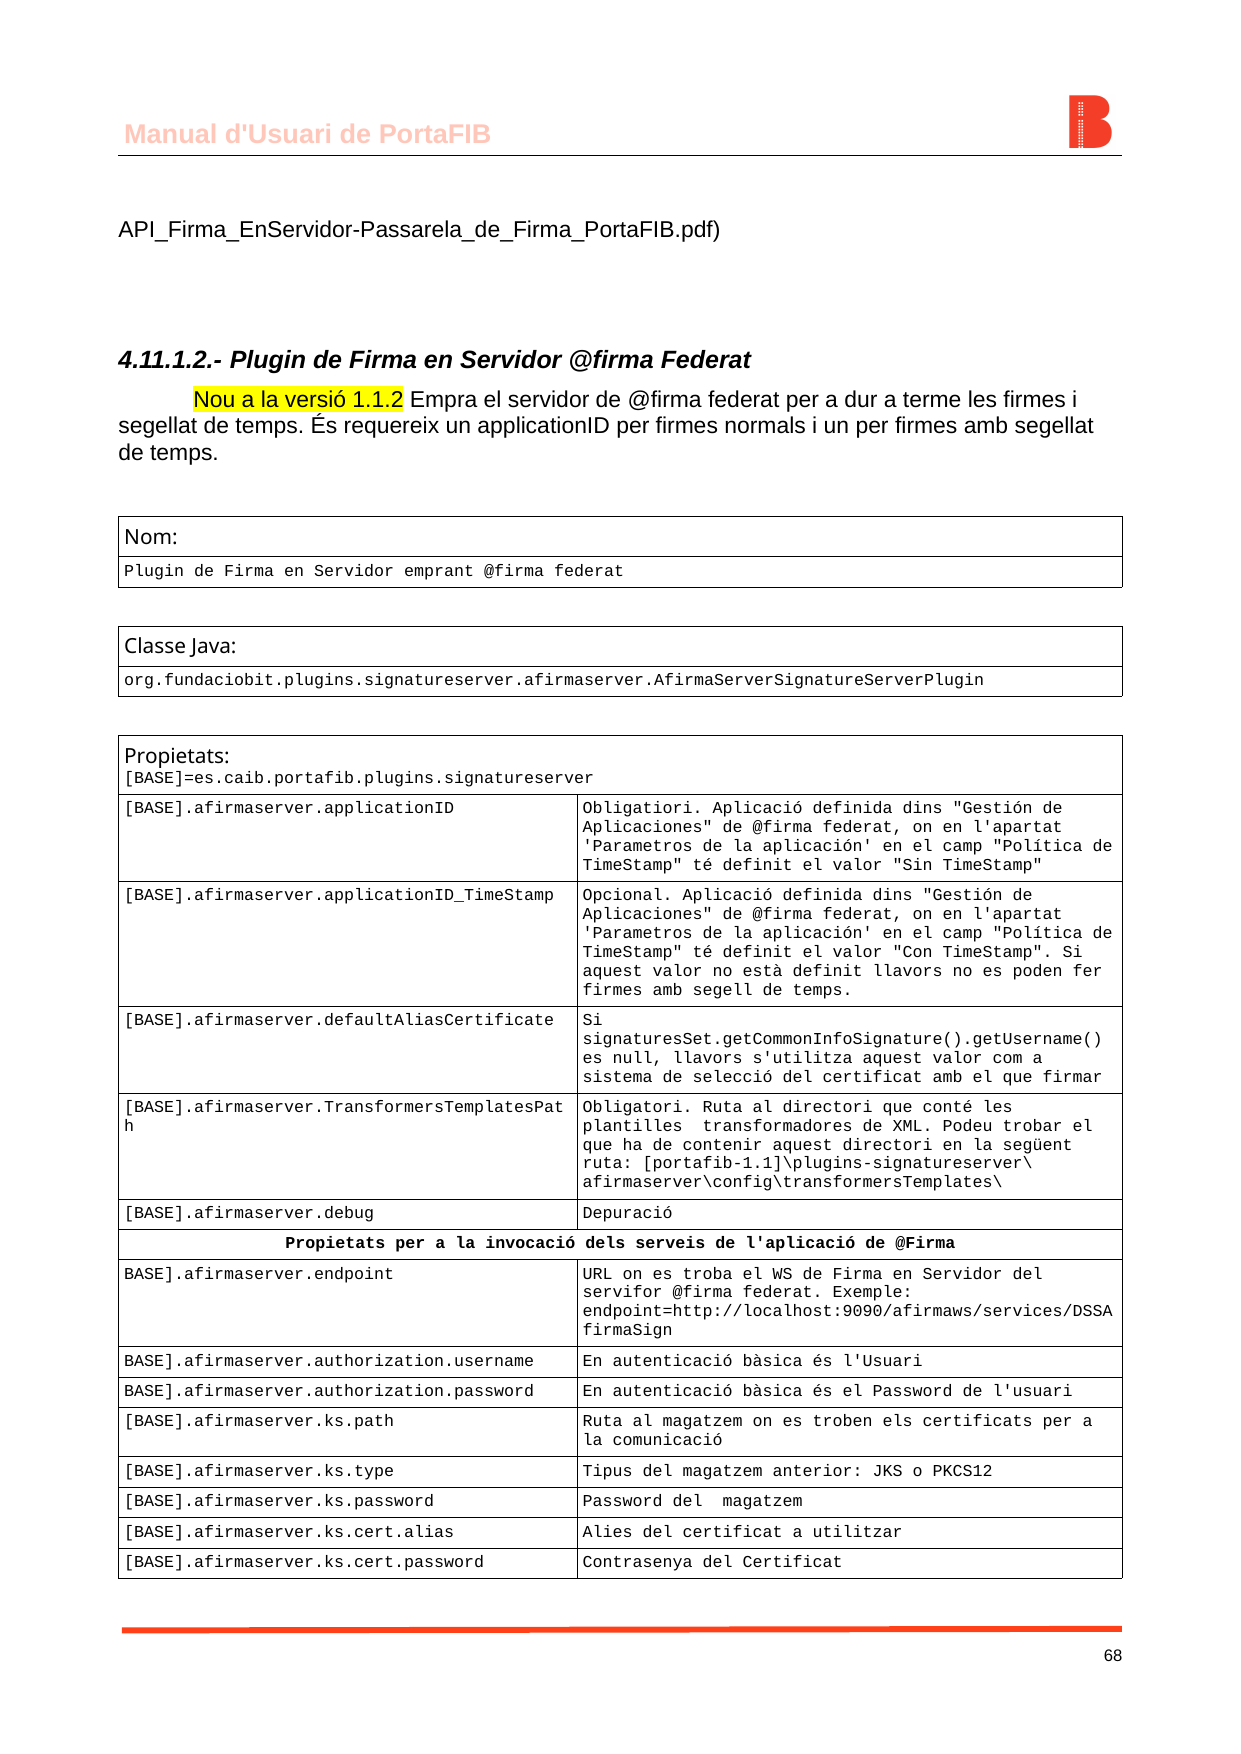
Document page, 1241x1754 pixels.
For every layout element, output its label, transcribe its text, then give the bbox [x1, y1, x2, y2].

table_cell [BASE].afirmaserver.TransformersTemplatesPath [119, 1094, 577, 1198]
table_cell Tipus del magatzem anterior: JKS o PKCS12 [578, 1457, 1122, 1487]
table_cell En autenticació bàsica és el Password de l'usuari [578, 1378, 1122, 1407]
table_cell Plugin de Firma en Servidor emprant @firma federat [119, 557, 1122, 587]
table_cell BASE].afirmaserver.endpoint [119, 1260, 577, 1346]
table_cell [BASE].afirmaserver.debug [119, 1200, 577, 1229]
table_cell BASE].afirmaserver.authorization.password [119, 1378, 577, 1407]
table_cell [BASE].afirmaserver.ks.cert.alias [119, 1518, 577, 1548]
table_cell [BASE].afirmaserver.defaultAliasCertificate [119, 1007, 577, 1093]
table_cell Password del magatzem [578, 1488, 1122, 1517]
table_cell Depuració [578, 1200, 1122, 1229]
table_cell Ruta al magatzem on es troben els certificats per a la comunicació [578, 1408, 1122, 1456]
table_cell [BASE].afirmaserver.applicationID [119, 795, 577, 881]
table_cell Contrasenya del Certificat [578, 1549, 1122, 1578]
table_cell URL on es troba el WS de Firma en Servidor del servifor @firma federat. Exemple: endpoint=http://localhost:9090/afirmaws/services/DSSAfirmaSign [578, 1260, 1122, 1346]
table_header Nom: [119, 517, 1122, 556]
table_cell [BASE].afirmaserver.applicationID_TimeStamp [119, 882, 577, 1006]
text API_Firma_EnServidor-Passarela_de_Firma_PortaFIB.pdf) [118, 216, 1122, 242]
table_cell Si signaturesSet.getCommonInfoSignature().getUsername() es null, llavors s'utilitza aquest valor com a sistema de selecció del certificat amb el que firmar [578, 1007, 1122, 1093]
table_cell Obligatori. Ruta al directori que conté les plantilles transformadores de XML. Podeu trobar el que ha de contenir aquest directori en la següent ruta: [portafib-1.1]\plugins-signatureserver\afirmaserver\config\transformersTemplates\ [578, 1094, 1122, 1198]
table_header Propietats: [BASE]=es.caib.portafib.plugins.signatureserver [119, 736, 1122, 794]
text Nou a la versió 1.1.2 Empra el servidor de @firma federat per a dur a terme les firmes i segellat de temps. És requereix un applicationID per firmes normals i un per firmes amb segellat de temps. [118, 386, 1122, 465]
table_cell [BASE].afirmaserver.ks.password [119, 1488, 577, 1517]
subtitle Plugin de Firma en Servidor @firma Federat [118, 345, 1122, 373]
table_cell Alies del certificat a utilitzar [578, 1518, 1122, 1548]
table_cell [BASE].afirmaserver.ks.type [119, 1457, 577, 1487]
table_cell BASE].afirmaserver.authorization.username [119, 1347, 577, 1377]
table_cell Opcional. Aplicació definida dins "Gestión de Aplicaciones" de @firma federat, on en l'apartat 'Parametros de la aplicación' en el camp "Política de TimeStamp" té definit el valor "Con TimeStamp". Si aquest valor no està definit llavors no es poden fer firmes amb segell de temps. [578, 882, 1122, 1006]
table_cell Propietats per a la invocació dels serveis de l'aplicació de @Firma [119, 1230, 1122, 1259]
table_cell En autenticació bàsica és l'Usuari [578, 1347, 1122, 1377]
table_cell Obligatiori. Aplicació definida dins "Gestión de Aplicaciones" de @firma federat, on en l'apartat 'Parametros de la aplicación' en el camp "Política de TimeStamp" té definit el valor "Sin TimeStamp" [578, 795, 1122, 881]
table_cell [BASE].afirmaserver.ks.path [119, 1408, 577, 1456]
picture [1063, 94, 1117, 150]
table_cell [BASE].afirmaserver.ks.cert.password [119, 1549, 577, 1578]
table_header Classe Java: [119, 627, 1122, 666]
table_cell org.fundaciobit.plugins.signatureserver.afirmaserver.AfirmaServerSignatureServerPlugin [119, 667, 1122, 696]
